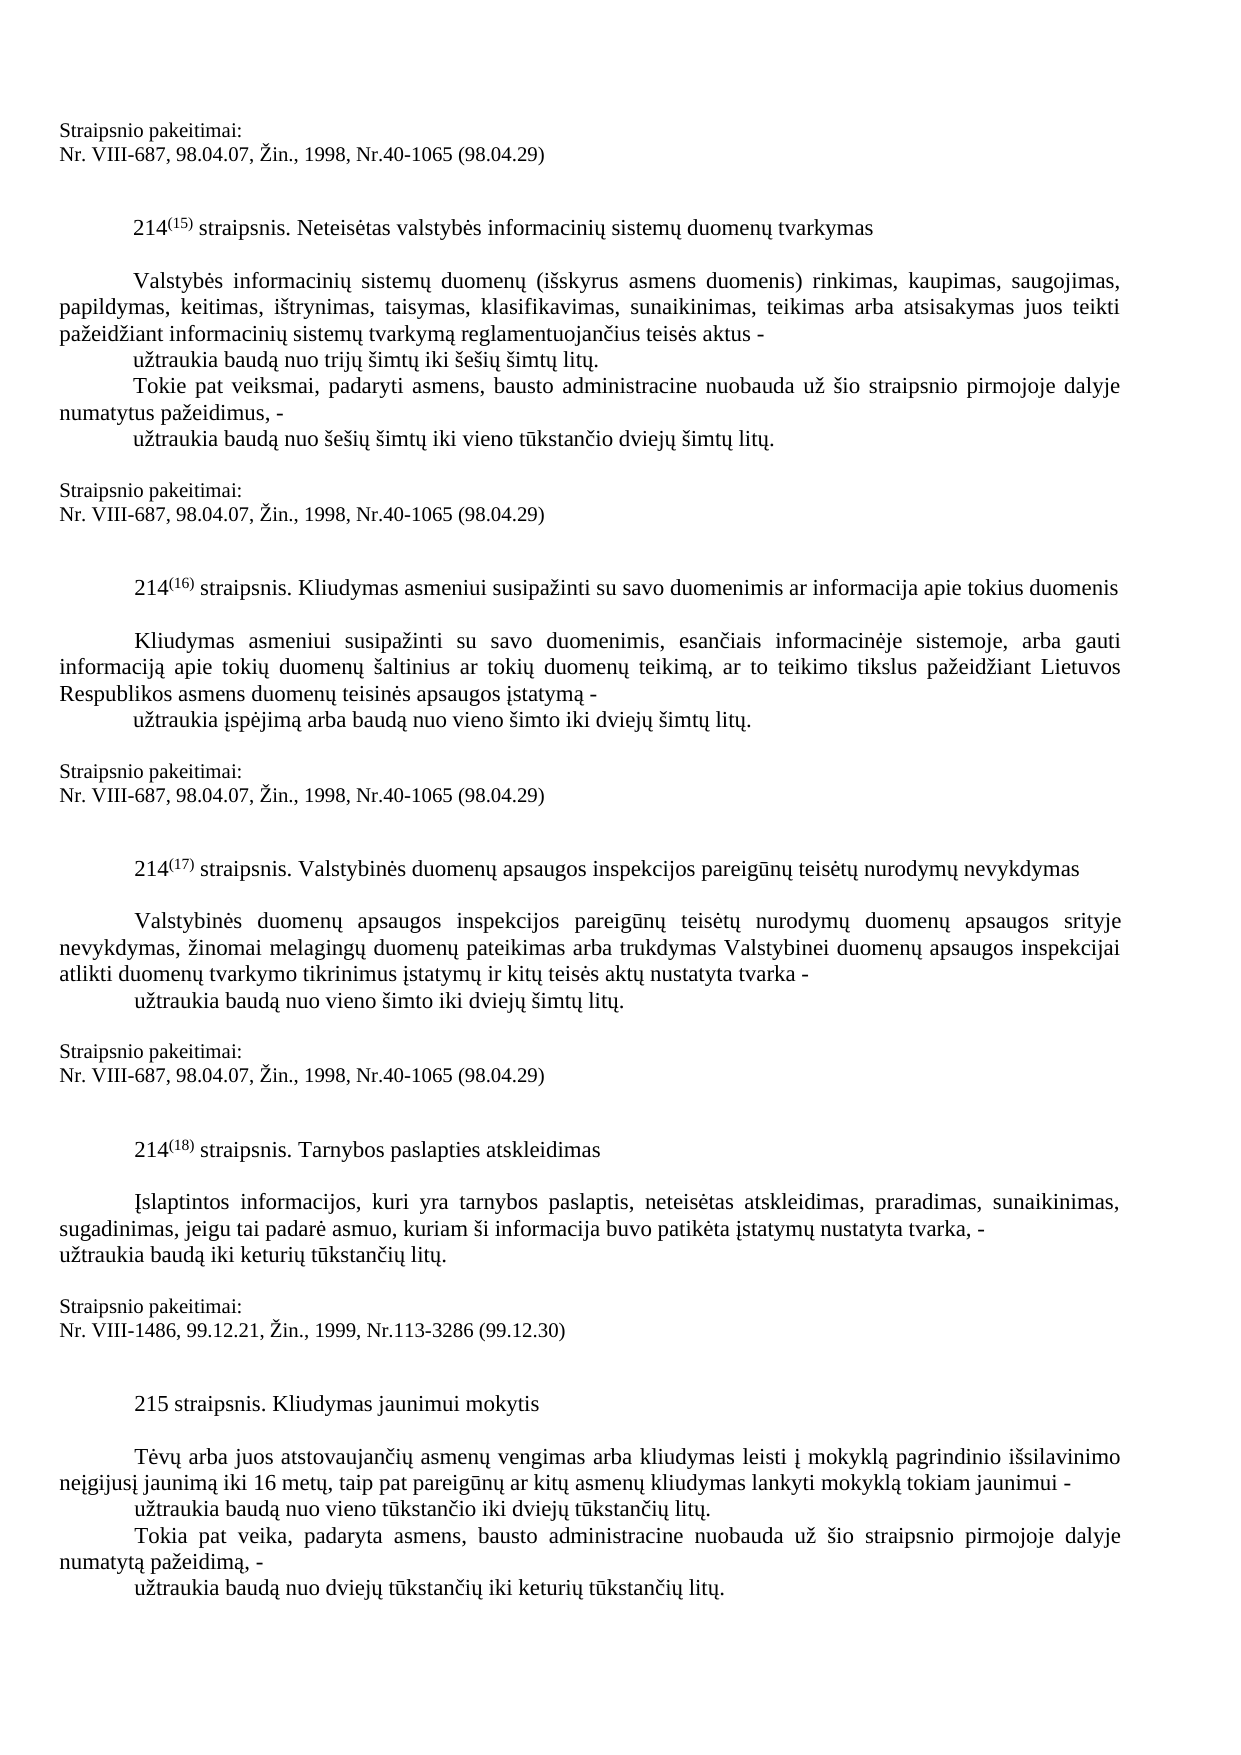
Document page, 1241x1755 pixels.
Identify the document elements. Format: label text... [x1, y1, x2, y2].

text Įslaptintos informacijos, kuri yra tarnybos paslaptis, neteisėtas atskleidimas, praradimas, sunaikinimas, sugadinimas, jeigu tai padarė asmuo, kuriam ši informacija buvo patikėta įstatymų nustatyta tvarka, - [59, 1188, 1121, 1241]
text 214(16) straipsnis. Kliudymas asmeniui susipažinti su savo duomenimis ar informacija apie tokius duomenis [134, 574, 1122, 601]
text 215 straipsnis. Kliudymas jaunimui mokytis [59, 1390, 1122, 1416]
text Tėvų arba juos atstovaujančių asmenų vengimas arba kliudymas leisti į mokyklą pagrindinio išsilavinimo neįgijusį jaunimą iki 16 metų, taip pat pareigūnų ar kitų asmenų kliudymas lankyti mokyklą tokiam jaunimui - [59, 1443, 1122, 1495]
text Nr. VIII-687, 98.04.07, Žin., 1998, Nr.40-1065 (98.04.29) [59, 1063, 1122, 1087]
text Straipsnio pakeitimai: [59, 478, 1122, 502]
text užtraukia baudą nuo vieno tūkstančio iki dviejų tūkstančių litų. [59, 1495, 1122, 1522]
text užtraukia baudą iki keturių tūkstančių litų. [59, 1241, 1121, 1267]
text Nr. VIII-687, 98.04.07, Žin., 1998, Nr.40-1065 (98.04.29) [59, 142, 1122, 166]
text užtraukia baudą nuo trijų šimtų iki šešių šimtų litų. [59, 346, 1122, 372]
text Kliudymas asmeniui susipažinti su savo duomenimis, esančiais informacinėje sistemoje, arba gauti informaciją apie tokių duomenų šaltinius ar tokių duomenų teikimą, ar to teikimo tikslus pažeidžiant Lietuvos Respublikos asmens duomenų teisinės apsaugos įstatymą - [59, 627, 1122, 706]
text Nr. VIII-687, 98.04.07, Žin., 1998, Nr.40-1065 (98.04.29) [59, 502, 1122, 526]
text Nr. VIII-687, 98.04.07, Žin., 1998, Nr.40-1065 (98.04.29) [59, 783, 1122, 807]
text užtraukia baudą nuo dviejų tūkstančių iki keturių tūkstančių litų. [59, 1574, 1122, 1601]
text Valstybinės duomenų apsaugos inspekcijos pareigūnų teisėtų nurodymų duomenų apsaugos srityje nevykdymas, žinomai melagingų duomenų pateikimas arba trukdymas Valstybinei duomenų apsaugos inspekcijai atlikti duomenų tvarkymo tikrinimus įstatymų ir kitų teisės aktų nustatyta tvarka - [59, 908, 1122, 987]
text užtraukia baudą nuo vieno šimto iki dviejų šimtų litų. [59, 987, 1122, 1013]
text Tokia pat veika, padaryta asmens, bausto administracine nuobauda už šio straipsnio pirmojoje dalyje numatytą pažeidimą, - [59, 1522, 1122, 1574]
text Straipsnio pakeitimai: [59, 118, 1122, 142]
text Tokie pat veiksmai, padaryti asmens, bausto administracine nuobauda už šio straipsnio pirmojoje dalyje numatytus pažeidimus, - [59, 372, 1122, 425]
text užtraukia įspėjimą arba baudą nuo vieno šimto iki dviejų šimtų litų. [59, 706, 1122, 732]
text 214(18) straipsnis. Tarnybos paslapties atskleidimas [59, 1136, 1121, 1162]
text Nr. VIII-1486, 99.12.21, Žin., 1999, Nr.113-3286 (99.12.30) [59, 1318, 1122, 1342]
text 214(17) straipsnis. Valstybinės duomenų apsaugos inspekcijos pareigūnų teisėtų nurodymų nevykdymas [134, 855, 1122, 881]
text Straipsnio pakeitimai: [59, 1039, 1122, 1063]
text Valstybės informacinių sistemų duomenų (išskyrus asmens duomenis) rinkimas, kaupimas, saugojimas, papildymas, keitimas, ištrynimas, taisymas, klasifikavimas, sunaikinimas, teikimas arba atsisakymas juos teikti pažeidžiant informacinių sistemų tvarkymą reglamentuojančius teisės aktus - [59, 267, 1122, 346]
text Straipsnio pakeitimai: [59, 759, 1122, 783]
text Straipsnio pakeitimai: [59, 1294, 1122, 1318]
text 214(15) straipsnis. Neteisėtas valstybės informacinių sistemų duomenų tvarkymas [59, 214, 1122, 241]
text užtraukia baudą nuo šešių šimtų iki vieno tūkstančio dviejų šimtų litų. [59, 425, 1122, 452]
